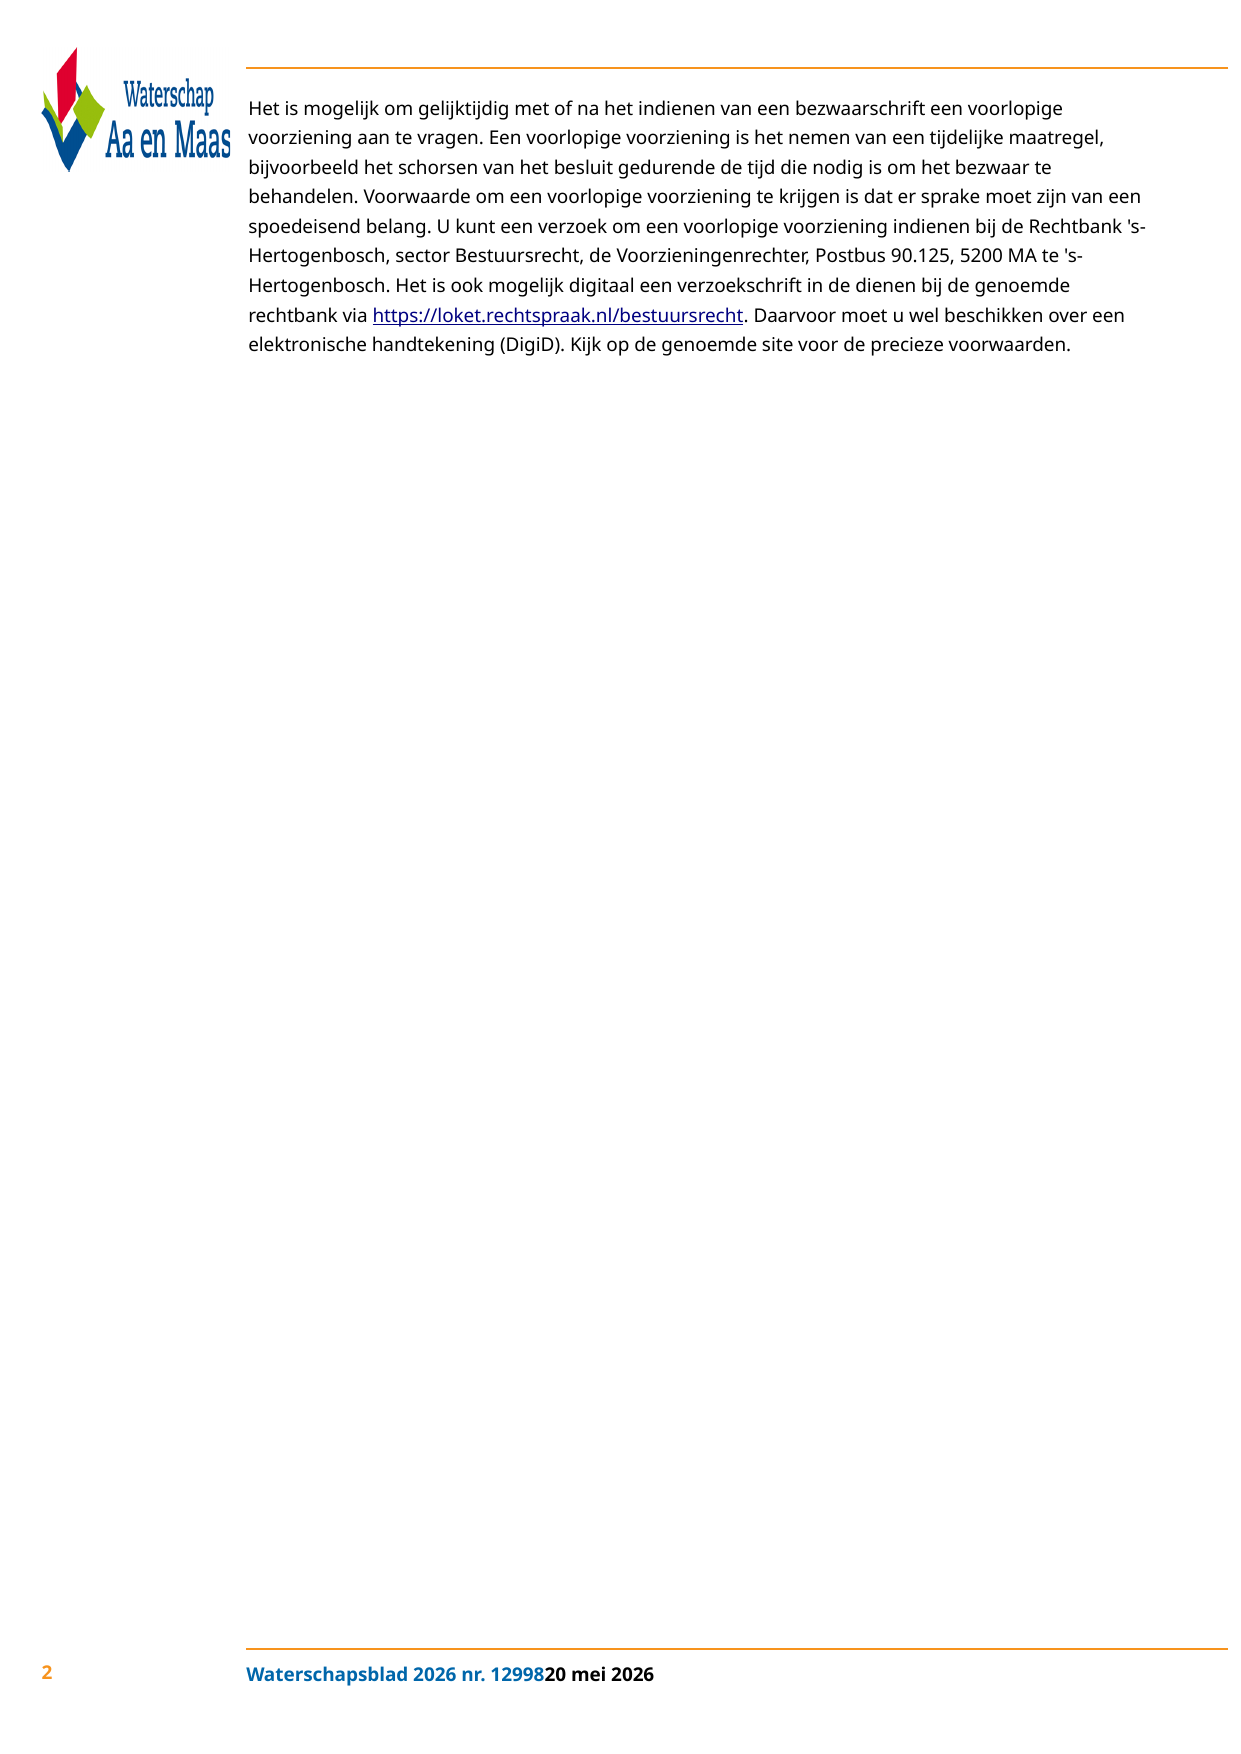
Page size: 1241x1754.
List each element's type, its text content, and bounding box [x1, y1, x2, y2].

text Het is mogelijk om gelijktijdig met of na het indienen van een bezwaarschrift een voorlopige voorziening aan te vragen. Een voorlopige voorziening is het nemen van een tijdelijke maatregel, bijvoorbeeld het schorsen van het besluit gedurende de tijd die nodig is om het bezwaar te behandelen. Voorwaarde om een voorlopige voorziening te krijgen is dat er sprake moet zijn van een spoedeisend belang. U kunt een verzoek om een voorlopige voorziening indienen bij de Rechtbank 's-Hertogenbosch, sector Bestuursrecht, de Voorzieningenrechter, Postbus 90.125, 5200 MA te 's-Hertogenbosch. Het is ook mogelijk digitaal een verzoekschrift in de dienen bij de genoemde rechtbank via https://loket.rechtspraak.nl/bestuursrecht. Daarvoor moet u wel beschikken over een elektronische handtekening (DigiD). Kijk op de genoemde site voor de precieze voorwaarden. [248, 95, 1152, 357]
picture [41, 47, 231, 172]
